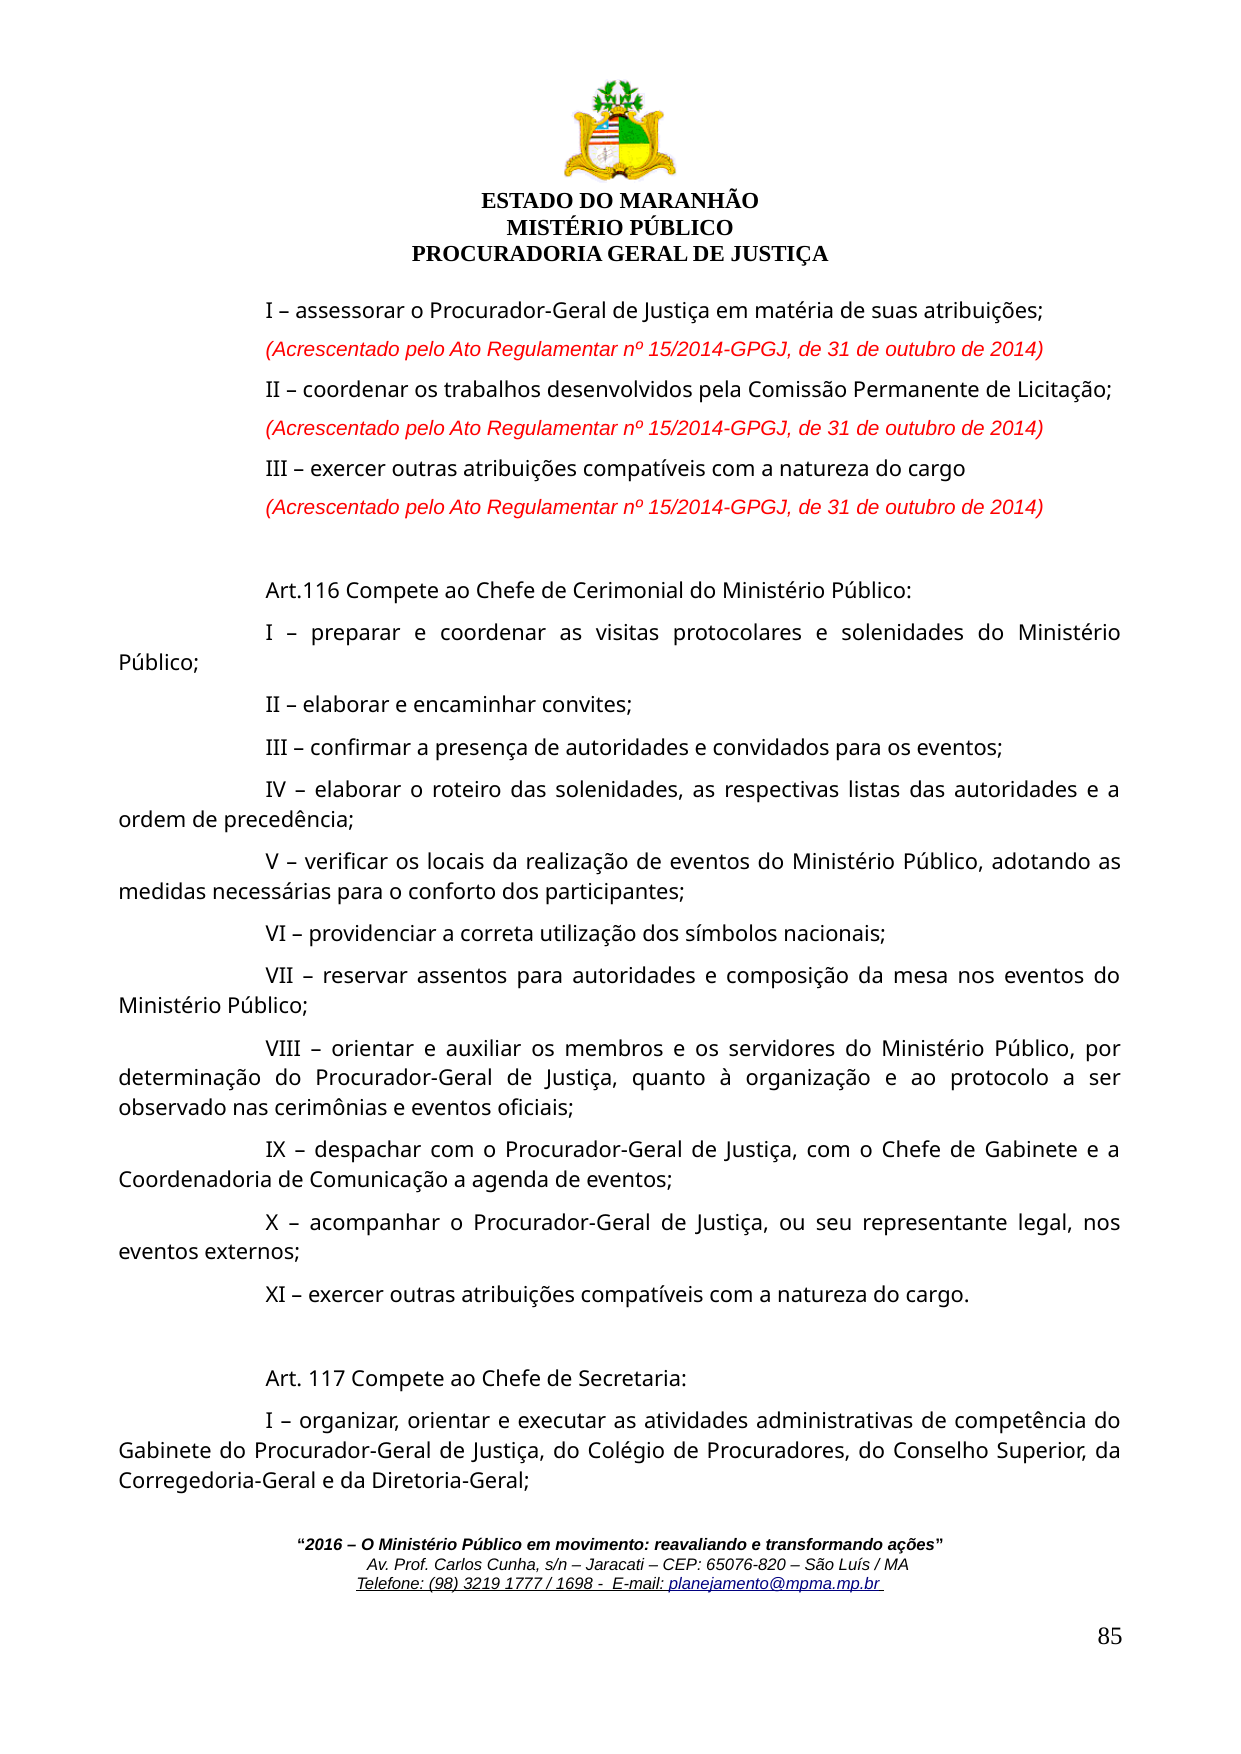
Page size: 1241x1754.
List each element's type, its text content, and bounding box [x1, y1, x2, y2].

text I – organizar, orientar e executar as atividades administrativas de competência do Gabinete do Procurador-Geral de Justiça, do Colégio de Procuradores, do Conselho Superior, da Corregedoria-Geral e da Diretoria-Geral; [118, 1405, 1122, 1495]
text IX – despachar com o Procurador-Geral de Justiça, com o Chefe de Gabinete e a Coordenadoria de Comunicação a agenda de eventos; [118, 1134, 1122, 1194]
text IV – elaborar o roteiro das solenidades, as respectivas listas das autoridades e a ordem de precedência; [118, 774, 1122, 833]
text I – assessorar o Procurador-Geral de Justiça em matéria de suas atribuições; [118, 295, 1122, 325]
text XI – exercer outras atribuições compatíveis com a natureza do cargo. [118, 1278, 1122, 1308]
list (Acrescentado pelo Ato Regulamentar nº 15/2014-GPGJ, de 31 de outubro de 2014) [118, 337, 1122, 361]
text VII – reservar assentos para autoridades e composição da mesa nos eventos do Ministério Público; [118, 960, 1122, 1020]
text III – exercer outras atribuições compatíveis com a natureza do cargo [118, 452, 1122, 482]
text II – coordenar os trabalhos desenvolvidos pela Comissão Permanente de Licitação; [118, 374, 1122, 403]
text Art. 117 Compete ao Chefe de Secretaria: [118, 1363, 1122, 1393]
text II – elaborar e encaminhar convites; [118, 689, 1122, 719]
list (Acrescentado pelo Ato Regulamentar nº 15/2014-GPGJ, de 31 de outubro de 2014) [118, 495, 1122, 519]
text Art.116 Compete ao Chefe de Cerimonial do Ministério Público: [118, 575, 1122, 605]
text V – verificar os locais da realização de eventos do Ministério Público, adotando as medidas necessárias para o conforto dos participantes; [118, 846, 1122, 906]
text VI – providenciar a correta utilização dos símbolos nacionais; [118, 918, 1122, 948]
text III – confirmar a presença de autoridades e convidados para os eventos; [118, 732, 1122, 761]
text I – preparar e coordenar as visitas protocolares e solenidades do Ministério Público; [118, 617, 1122, 677]
text X – acompanhar o Procurador-Geral de Justiça, ou seu representante legal, nos eventos externos; [118, 1206, 1122, 1266]
list (Acrescentado pelo Ato Regulamentar nº 15/2014-GPGJ, de 31 de outubro de 2014) [118, 416, 1122, 440]
text VIII – orientar e auxiliar os membros e os servidores do Ministério Público, por determinação do Procurador-Geral de Justiça, quanto à organização e ao protocolo a ser observado nas cerimônias e eventos oficiais; [118, 1032, 1122, 1122]
